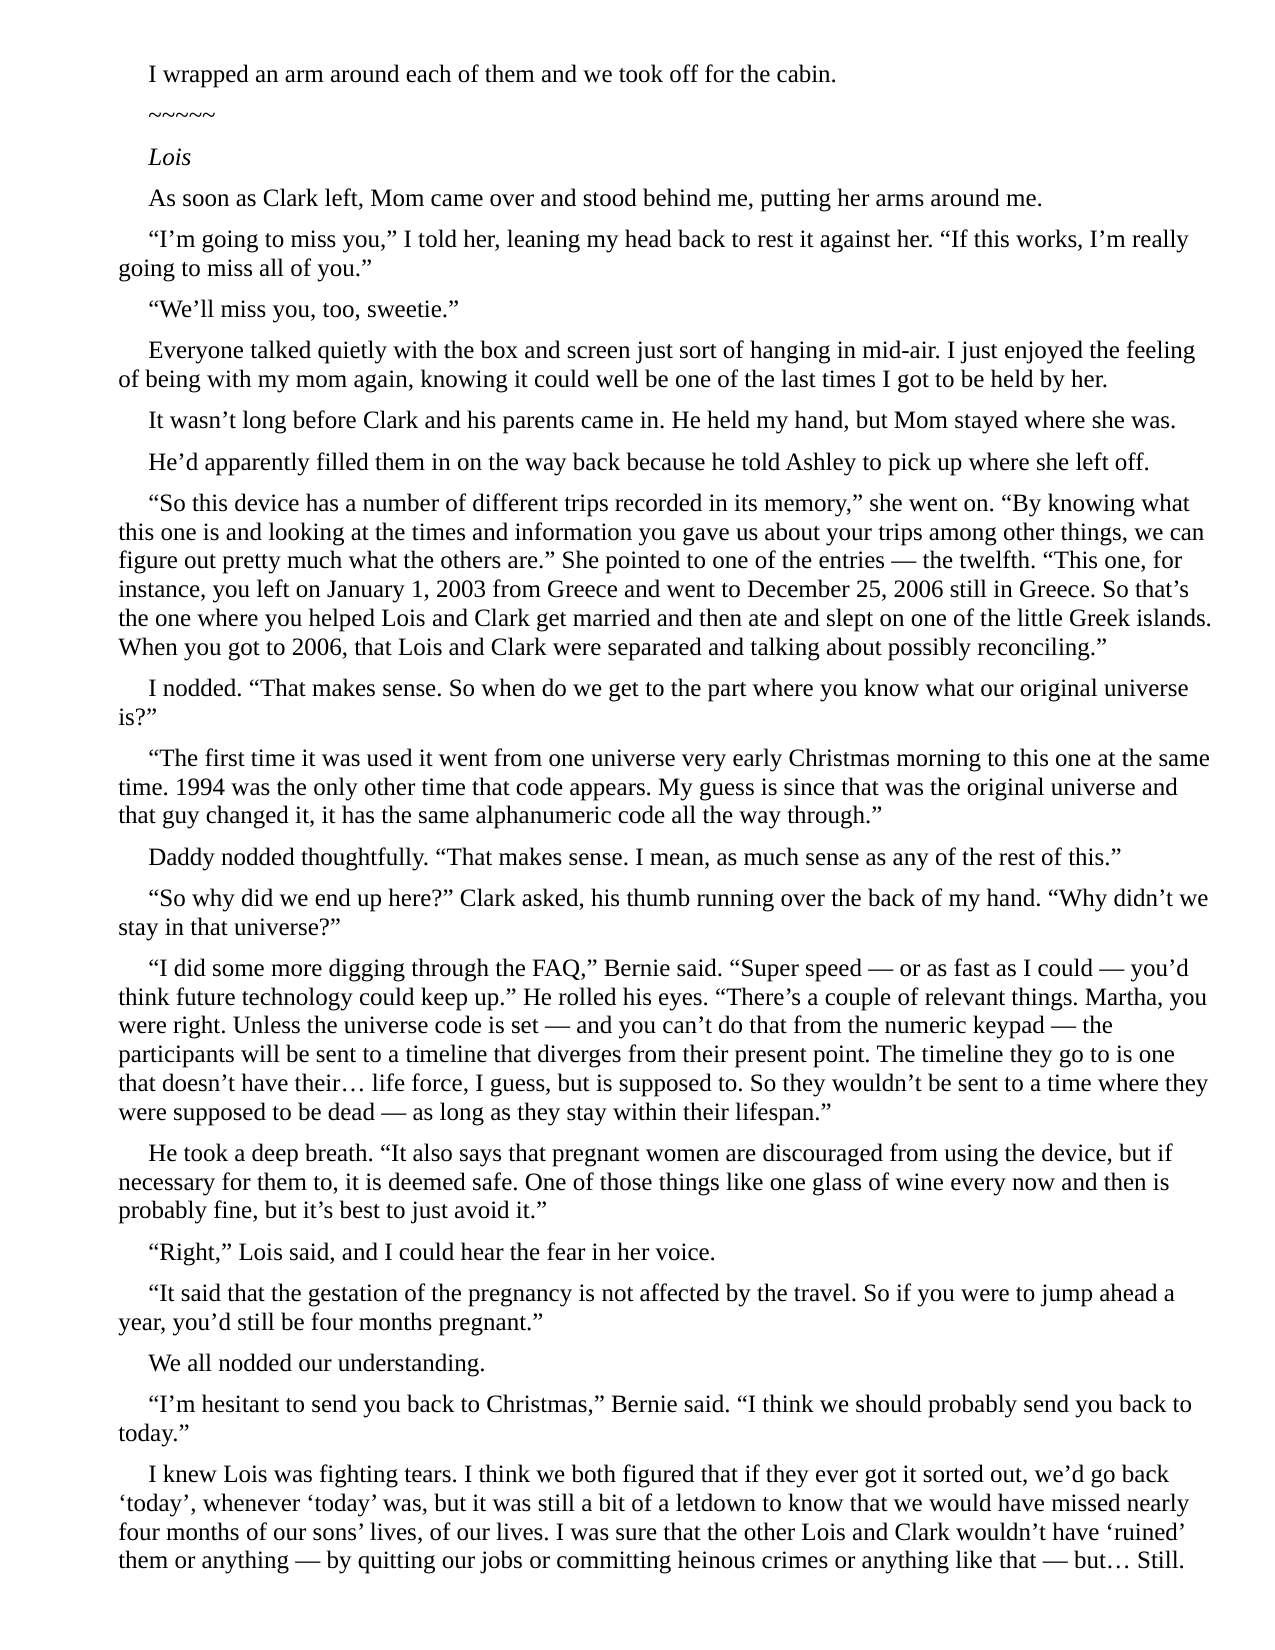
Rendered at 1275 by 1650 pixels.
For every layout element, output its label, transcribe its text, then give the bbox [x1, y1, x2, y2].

text He’d apparently filled them in on the way back because he told Ashley to pick up where she left off. [118, 447, 1216, 475]
text “Right,” Lois said, and I could hear the fear in her voice. [118, 1237, 1216, 1265]
text I knew Lois was fighting tears. I think we both figured that if they ever got it sorted out, we’d go back ‘today’, whenever ‘today’ was, but it was still a bit of a letdown to know that we would have missed nearly four months of our sons’ lives, of our lives. I was sure that the other Lois and Clark wouldn’t have ‘ruined’ them or anything — by quitting our jobs or committing heinous crimes or anything like that — but… Still. [118, 1459, 1216, 1574]
text As soon as Clark left, Mom came over and stood behind me, putting her arms around me. [118, 183, 1216, 212]
text We all nodded our understanding. [118, 1348, 1216, 1377]
text “I’m going to miss you,” I told her, leaning my head back to rest it against her. “If this works, I’m really going to miss all of you.” [118, 224, 1216, 282]
text Everyone talked quietly with the box and screen just sort of hanging in mid-air. I just enjoyed the feeling of being with my mom again, knowing it could well be one of the last times I got to be held by her. [118, 335, 1216, 393]
text “So why did we end up here?” Clark asked, his thumb running over the back of my hand. “Why didn’t we stay in that universe?” [118, 883, 1216, 940]
text I nodded. “That makes sense. So when do we get to the part where you know what our original universe is?” [118, 673, 1216, 730]
text “The first time it was used it went from one universe very early Christmas morning to this one at the same time. 1994 was the only other time that code appears. My guess is since that was the original universe and that guy changed it, it has the same alphanumeric code all the way through.” [118, 743, 1216, 829]
text It wasn’t long before Clark and his parents came in. He held my hand, but Mom stayed where she was. [118, 405, 1216, 434]
text Lois [118, 142, 1216, 170]
text ~~~~~ [118, 100, 1216, 129]
text “It said that the gestation of the pregnancy is not affected by the travel. So if you were to jump ahead a year, you’d still be four months pregnant.” [118, 1278, 1216, 1335]
text I wrapped an arm around each of them and we took off for the cabin. [118, 59, 1216, 88]
text “I’m hesitant to send you back to Christmas,” Bernie said. “I think we should probably send you back to today.” [118, 1389, 1216, 1447]
text “I did some more digging through the FAQ,” Bernie said. “Super speed — or as fast as I could — you’d think future technology could keep up.” He rolled his eyes. “There’s a couple of relevant things. Martha, you were right. Unless the universe code is set — and you can’t do that from the numeric keypad — the participants will be sent to a timeline that diverges from their present point. The timeline they go to is one that doesn’t have their… life force, I guess, but is supposed to. So they wouldn’t be sent to a time where they were supposed to be dead — as long as they stay within their lifespan.” [118, 953, 1216, 1125]
text Daddy nodded thoughtfully. “That makes sense. I mean, as much sense as any of the rest of this.” [118, 842, 1216, 870]
text “So this device has a number of different trips recorded in its memory,” she went on. “By knowing what this one is and looking at the times and information you gave us about your trips among other things, we can figure out pretty much what the others are.” She pointed to one of the entries — the twelfth. “This one, for instance, you left on January 1, 2003 from Greece and went to December 25, 2006 still in Greece. So that’s the one where you helped Lois and Clark get married and then ate and slept on one of the little Greek islands. When you got to 2006, that Lois and Clark were separated and talking about possibly reconciling.” [118, 488, 1216, 660]
text “We’ll miss you, too, sweetie.” [118, 294, 1216, 323]
text He took a deep breath. “It also says that pregnant women are discouraged from using the device, but if necessary for them to, it is deemed safe. One of those things like one glass of wine every now and then is probably fine, but it’s best to just avoid it.” [118, 1138, 1216, 1224]
